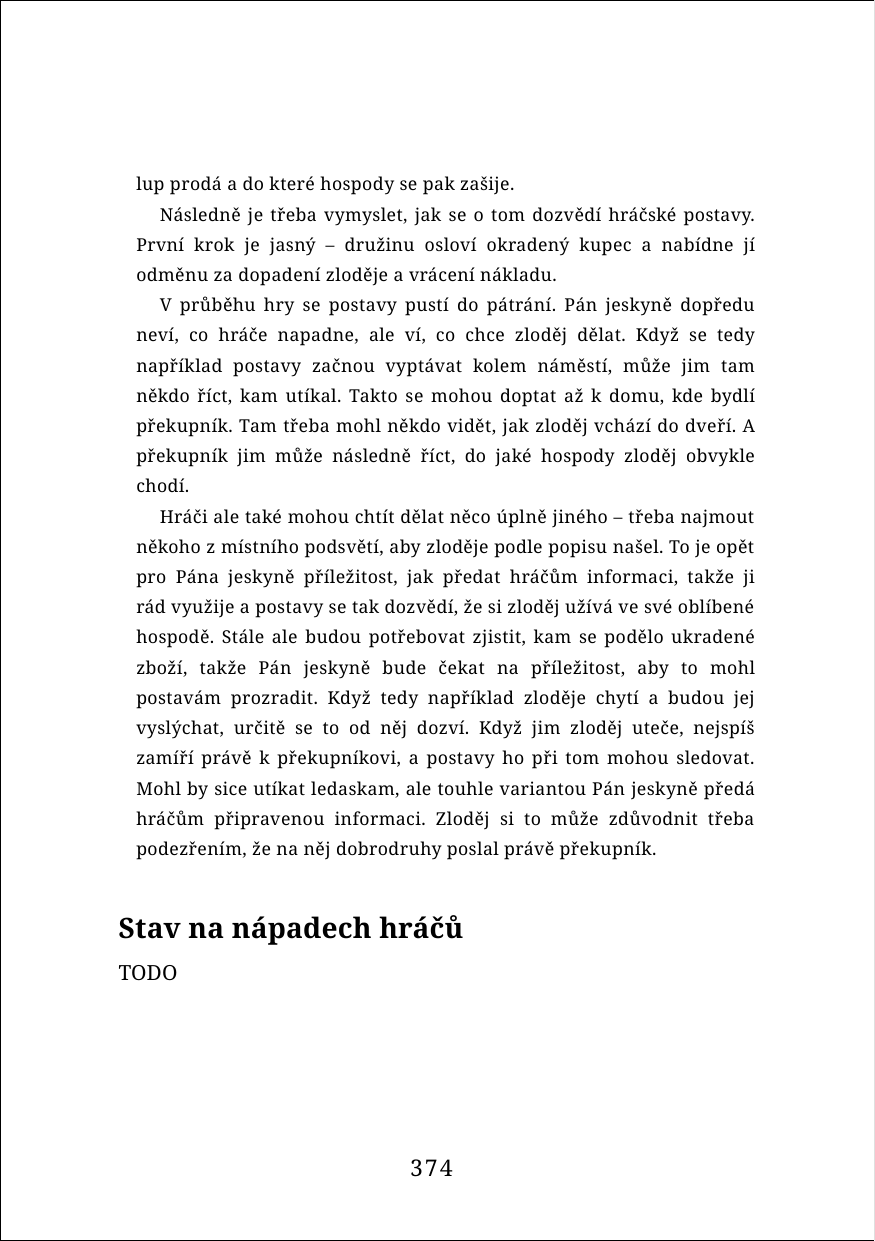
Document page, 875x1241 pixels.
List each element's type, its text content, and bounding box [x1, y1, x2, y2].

subtitle Stav na nápadech hráčů [118, 908, 756, 946]
text TODO [118, 958, 756, 986]
text lup prodá a do které hospody se pak zašije. Následně je třeba vymyslet, jak se o tom dozvědí hráčské postavy. První krok je jasný – družinu osloví okradený kupec a nabídne jí odměnu za dopadení zloděje a vrácení nákladu. V průběhu hry se postavy pustí do pátrání. Pán jeskyně dopředu neví, co hráče napadne, ale ví, co chce zloděj dělat. Když se tedy například postavy začnou vyptávat kolem náměstí, může jim tam někdo říct, kam utíkal. Takto se mohou doptat až k domu, kde bydlí překupník. Tam třeba mohl někdo vidět, jak zloděj vchází do dveří. A překupník jim může následně říct, do jaké hospody zloděj obvykle chodí. Hráči ale také mohou chtít dělat něco úplně jiného – třeba najmout někoho z místního podsvětí, aby zloděje podle popisu našel. To je opět pro Pána jeskyně příležitost, jak předat hráčům informaci, takže ji rád využije a postavy se tak dozvědí, že si zloděj užívá ve své oblíbené hospodě. Stále ale budou potřebovat zjistit, kam se podělo ukradené zboží, takže Pán jeskyně bude čekat na příležitost, aby to mohl postavám prozradit. Když tedy například zloděje chytí a budou jej vyslýchat, určitě se to od něj dozví. Když jim zloděj uteče, nejspíš zamíří právě k překupníkovi, a postavy ho při tom mohou sledovat. Mohl by sice utíkat ledaskam, ale touhle variantou Pán jeskyně předá hráčům připravenou informaci. Zloděj si to může zdůvodnit třeba podezřením, že na něj dobrodruhy poslal právě překupník. [136, 172, 756, 861]
